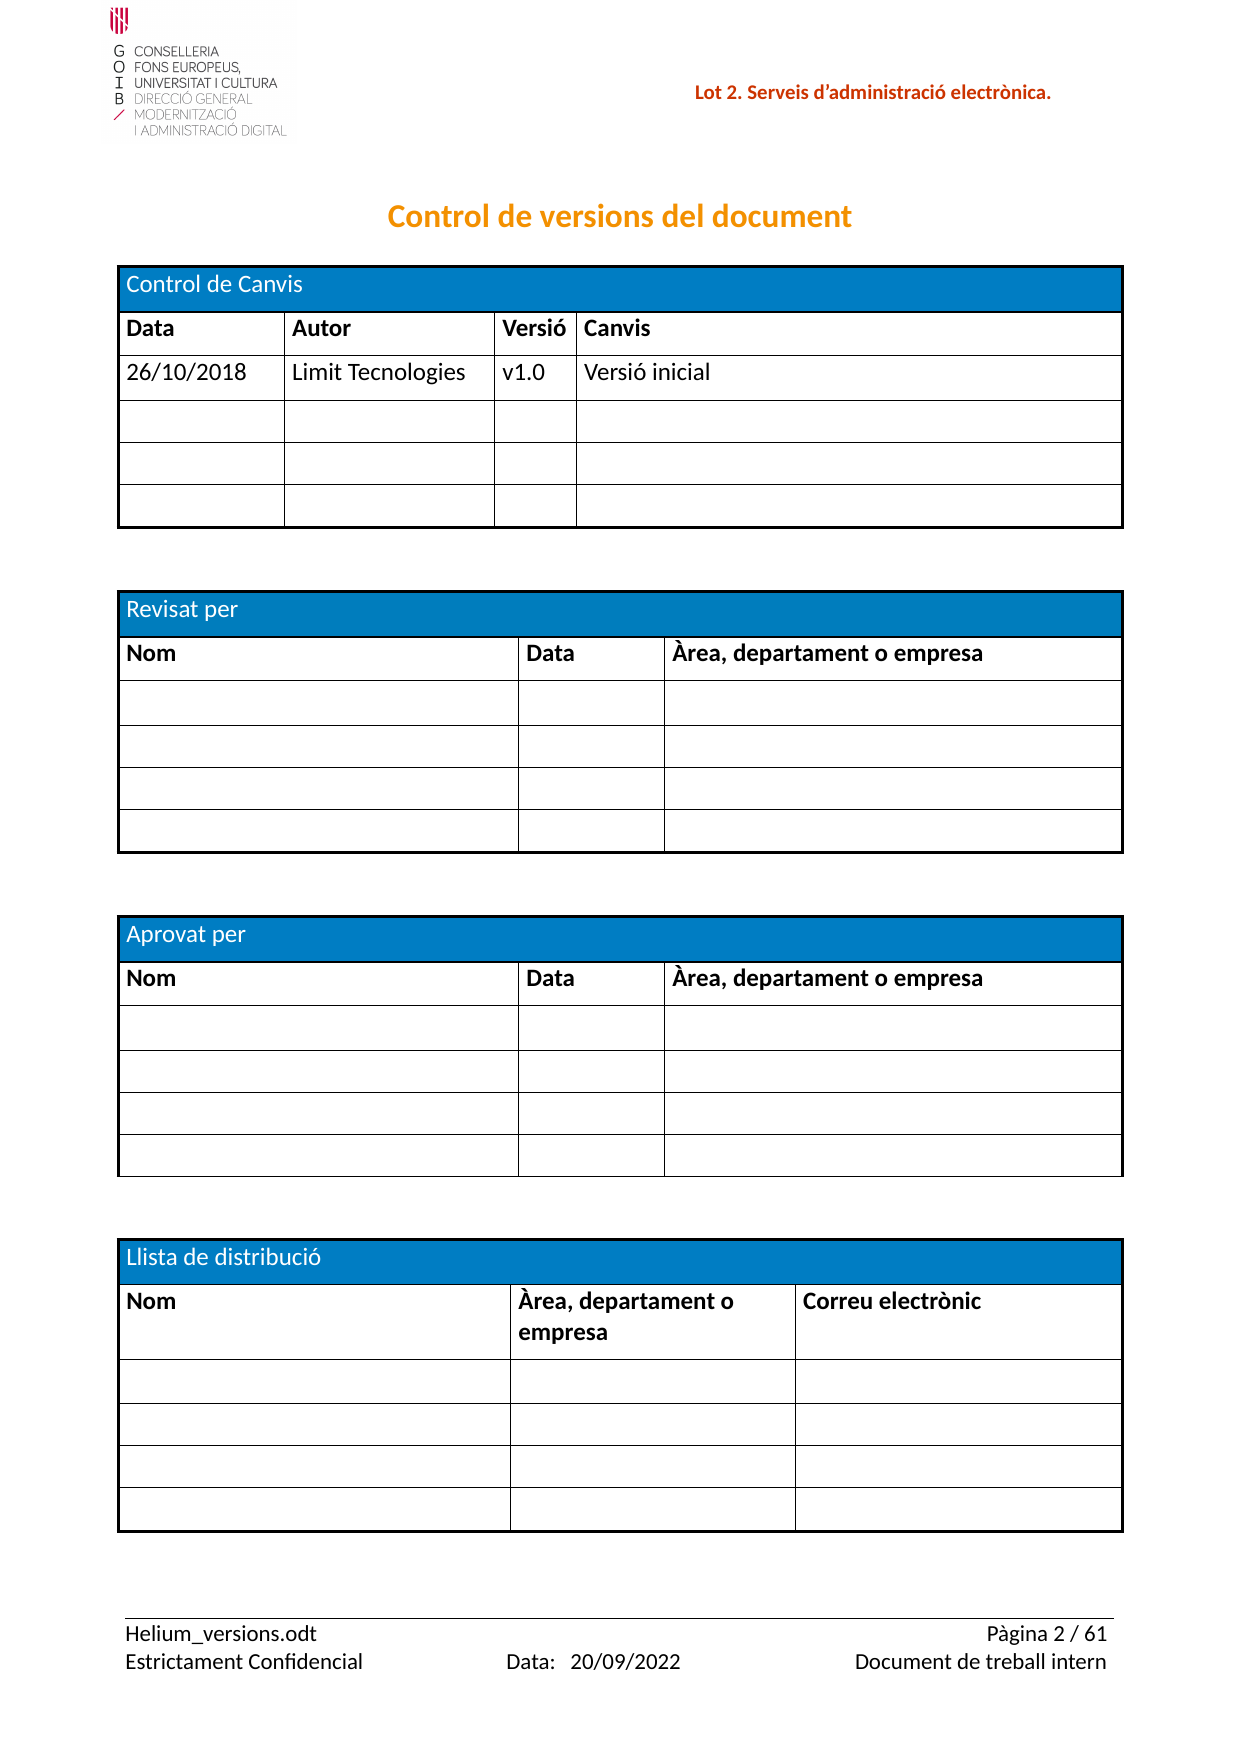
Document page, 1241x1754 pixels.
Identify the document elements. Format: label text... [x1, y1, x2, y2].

table_cell [519, 681, 664, 724]
table_cell [665, 681, 1121, 724]
table_cell [120, 1446, 510, 1487]
table_cell [120, 1006, 518, 1049]
table_cell [511, 1488, 795, 1529]
table_cell [120, 768, 518, 809]
table_cell Data [120, 313, 284, 355]
table_header Aprovat per [120, 918, 1121, 961]
subtitle Control de versions del document [118, 195, 1122, 236]
table_cell [519, 1051, 664, 1092]
table_cell [519, 810, 664, 851]
table_cell 26/10/2018 [120, 356, 284, 399]
table_cell [511, 1360, 795, 1403]
table_cell [796, 1360, 1121, 1403]
table_cell Canvis [577, 313, 1121, 355]
table_cell [120, 1488, 510, 1529]
table_cell [120, 726, 518, 767]
table_cell [665, 1135, 1121, 1176]
table_cell Nom [120, 1285, 510, 1359]
table_header Revisat per [120, 593, 1121, 636]
table_cell [796, 1446, 1121, 1487]
table_cell [495, 485, 576, 526]
table_cell [519, 726, 664, 767]
table_cell [120, 1135, 518, 1176]
table_cell [120, 1360, 510, 1403]
table_cell [120, 485, 284, 526]
table_cell [665, 1006, 1121, 1049]
table_cell [519, 1006, 664, 1049]
table_cell [120, 810, 518, 851]
table_cell [285, 443, 494, 484]
table_cell Nom [120, 638, 518, 680]
table_cell Correu electrònic [796, 1285, 1121, 1359]
table_cell [577, 485, 1121, 526]
table_cell [285, 401, 494, 442]
table_cell Limit Tecnologies [285, 356, 494, 399]
table_cell [665, 768, 1121, 809]
table_cell [120, 401, 284, 442]
table_cell Data [519, 638, 664, 680]
table_cell Versió inicial [577, 356, 1121, 399]
table_cell Data [519, 963, 664, 1005]
table_cell [519, 1093, 664, 1134]
table_cell Àrea, departament o empresa [665, 963, 1121, 1005]
table_cell [120, 1051, 518, 1092]
table_cell [665, 1051, 1121, 1092]
table_header Llista de distribució [120, 1241, 1121, 1284]
table_cell [495, 443, 576, 484]
table_cell Àrea, departament o empresa [665, 638, 1121, 680]
table_cell [511, 1446, 795, 1487]
table_cell [665, 810, 1121, 851]
picture [100, 0, 297, 144]
table_cell [511, 1404, 795, 1445]
table_cell Autor [285, 313, 494, 355]
table_cell [285, 485, 494, 526]
table_cell [665, 726, 1121, 767]
table_cell [519, 768, 664, 809]
table_cell [495, 401, 576, 442]
table_cell [577, 401, 1121, 442]
table_header Control de Canvis [120, 268, 1121, 311]
table_cell Nom [120, 963, 518, 1005]
table_cell [120, 681, 518, 724]
table_cell [796, 1404, 1121, 1445]
table_cell [519, 1135, 664, 1176]
table_cell [120, 443, 284, 484]
table_cell [796, 1488, 1121, 1529]
table_cell Àrea, departament o empresa [511, 1285, 795, 1359]
table_cell Versió [495, 313, 576, 355]
table_cell v1.0 [495, 356, 576, 399]
table_cell [120, 1093, 518, 1134]
table_cell [120, 1404, 510, 1445]
table_cell [665, 1093, 1121, 1134]
table_cell [577, 443, 1121, 484]
